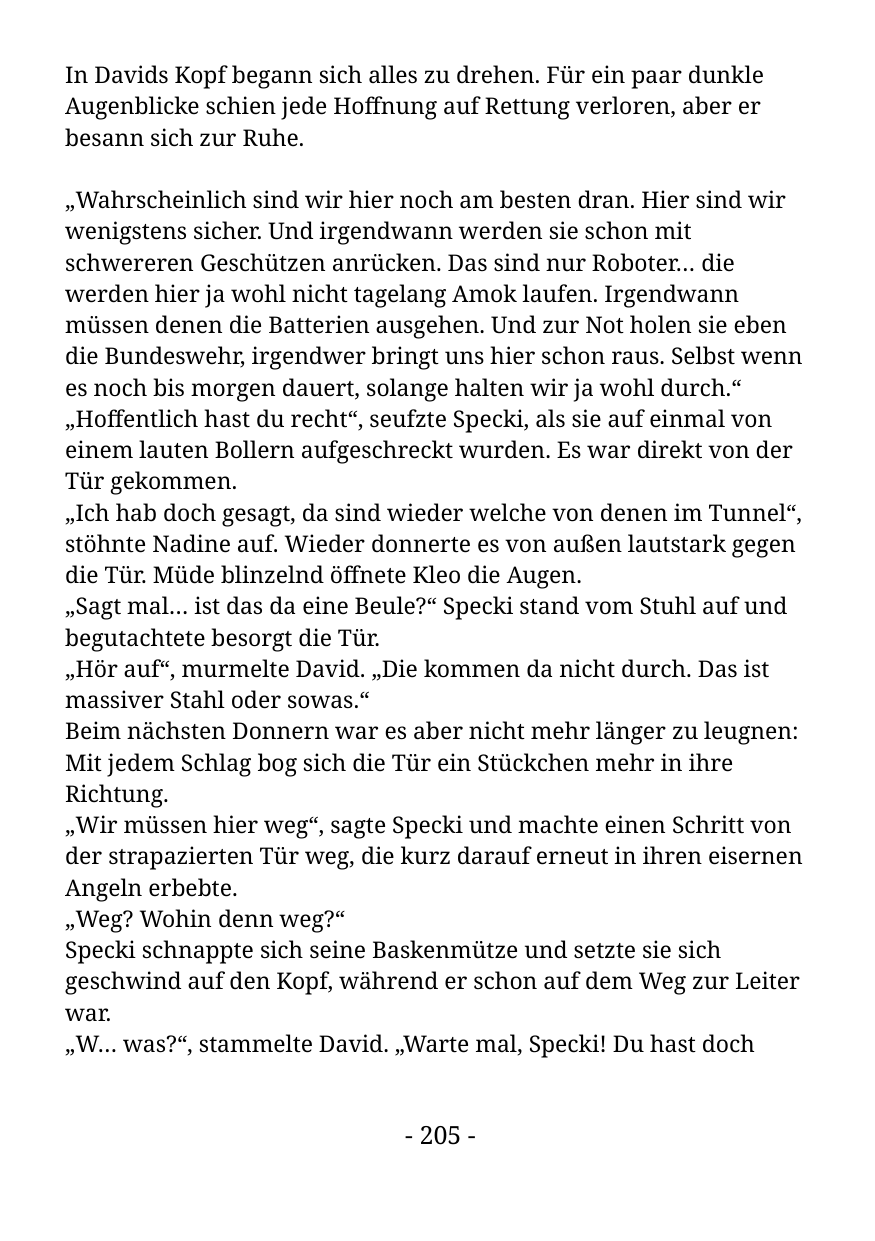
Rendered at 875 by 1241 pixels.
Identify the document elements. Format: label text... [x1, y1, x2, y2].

text In Davids Kopf begann sich alles zu drehen. Für ein paar dunkle Augenblicke schien jede Hoffnung auf Rettung verloren, aber er besann sich zur Ruhe. [65, 59, 809, 153]
text „Wahrscheinlich sind wir hier noch am besten dran. Hier sind wir wenigstens sicher. Und irgendwann werden sie schon mit schwereren Geschützen anrücken. Das sind nur Roboter… die werden hier ja wohl nicht tagelang Amok laufen. Irgendwann müssen denen die Batterien ausgehen. Und zur Not holen sie eben die Bundeswehr, irgendwer bringt uns hier schon raus. Selbst wenn es noch bis morgen dauert, solange halten wir ja wohl durch.“ „Hoffentlich hast du recht“, seufzte Specki, als sie auf einmal von einem lauten Bollern aufgeschreckt wurden. Es war direkt von der Tür gekommen. „Ich hab doch gesagt, da sind wieder welche von denen im Tunnel“, stöhnte Nadine auf. Wieder donnerte es von außen lautstark gegen die Tür. Müde blinzelnd öffnete Kleo die Augen. „Sagt mal… ist das da eine Beule?“ Specki stand vom Stuhl auf und begutachtete besorgt die Tür. „Hör auf“, murmelte David. „Die kommen da nicht durch. Das ist massiver Stahl oder sowas.“ Beim nächsten Donnern war es aber nicht mehr länger zu leugnen: Mit jedem Schlag bog sich die Tür ein Stückchen mehr in ihre Richtung. „Wir müssen hier weg“, sagte Specki und machte einen Schritt von der strapazierten Tür weg, die kurz darauf erneut in ihren eisernen Angeln erbebte. „Weg? Wohin denn weg?“ Specki schnappte sich seine Baskenmütze und setzte sie sich geschwind auf den Kopf, während er schon auf dem Weg zur Leiter war. „W… was?“, stammelte David. „Warte mal, Specki! Du hast doch [65, 184, 809, 1059]
